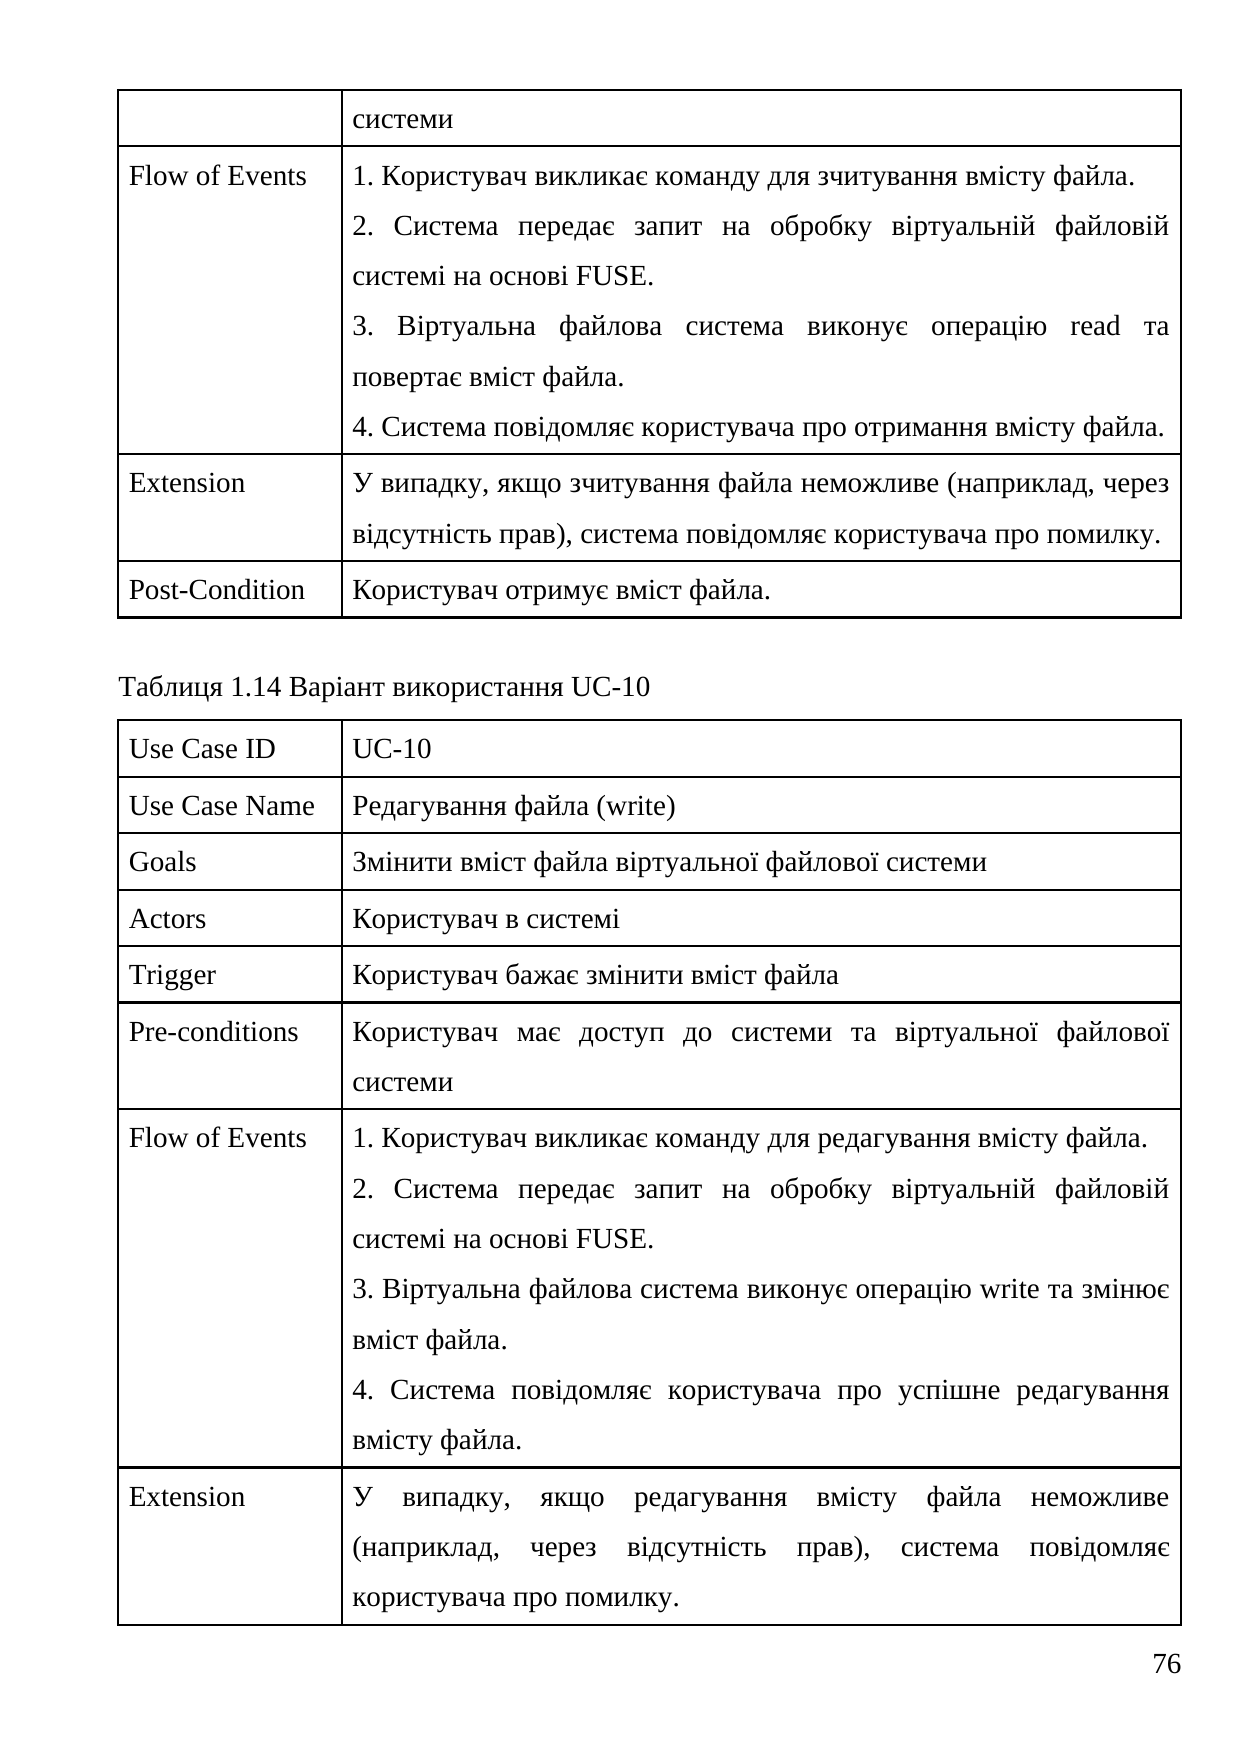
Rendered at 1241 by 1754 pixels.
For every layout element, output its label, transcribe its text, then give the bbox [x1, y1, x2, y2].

table_cell Користувач отримує вміст файла. [343, 562, 1180, 616]
table_cell Flow of Events [119, 147, 341, 453]
table_cell Use Case Name [119, 778, 341, 832]
table_header Use Case ID [119, 721, 341, 776]
table_cell Користувач в системі [343, 891, 1180, 945]
table_cell Actors [119, 891, 341, 945]
table_cell Користувач має доступ до системи та віртуальної файлової системи [343, 1004, 1180, 1108]
table_cell Flow of Events [119, 1110, 341, 1466]
table_cell системи [343, 91, 1180, 145]
table_cell [119, 91, 341, 145]
table_cell Extension [119, 1469, 341, 1623]
table_cell Редагування файла (write) [343, 778, 1180, 832]
table_cell У випадку, якщо редагування вмісту файла неможливе (наприклад, через відсутність прав), система повідомляє користувача про помилку. [343, 1469, 1180, 1623]
table_cell Змінити вміст файла віртуальної файлової системи [343, 834, 1180, 888]
table_cell Post-Condition [119, 562, 341, 616]
table_cell Goals [119, 834, 341, 888]
table_cell Trigger [119, 947, 341, 1001]
table_cell 1. Користувач викликає команду для зчитування вмісту файла. 2. Система передає запит на обробку віртуальній файловій системі на основі FUSE. 3. Віртуальна файлова система виконує операцію read та повертає вміст файла. 4. Система повідомляє користувача про отримання вмісту файла. [343, 147, 1180, 453]
list Варіант використання UC-10 [118, 669, 1181, 702]
table_cell У випадку, якщо зчитування файла неможливе (наприклад, через відсутність прав), система повідомляє користувача про помилку. [343, 455, 1180, 560]
table_header UC-10 [343, 721, 1180, 776]
table_cell Користувач бажає змінити вміст файла [343, 947, 1180, 1001]
table_cell 1. Користувач викликає команду для редагування вмісту файла. 2. Система передає запит на обробку віртуальній файловій системі на основі FUSE. 3. Віртуальна файлова система виконує операцію write та змінює вміст файла. 4. Система повідомляє користувача про успішне редагування вмісту файла. [343, 1110, 1180, 1466]
table_cell Extension [119, 455, 341, 560]
table_cell Pre-conditions [119, 1004, 341, 1108]
